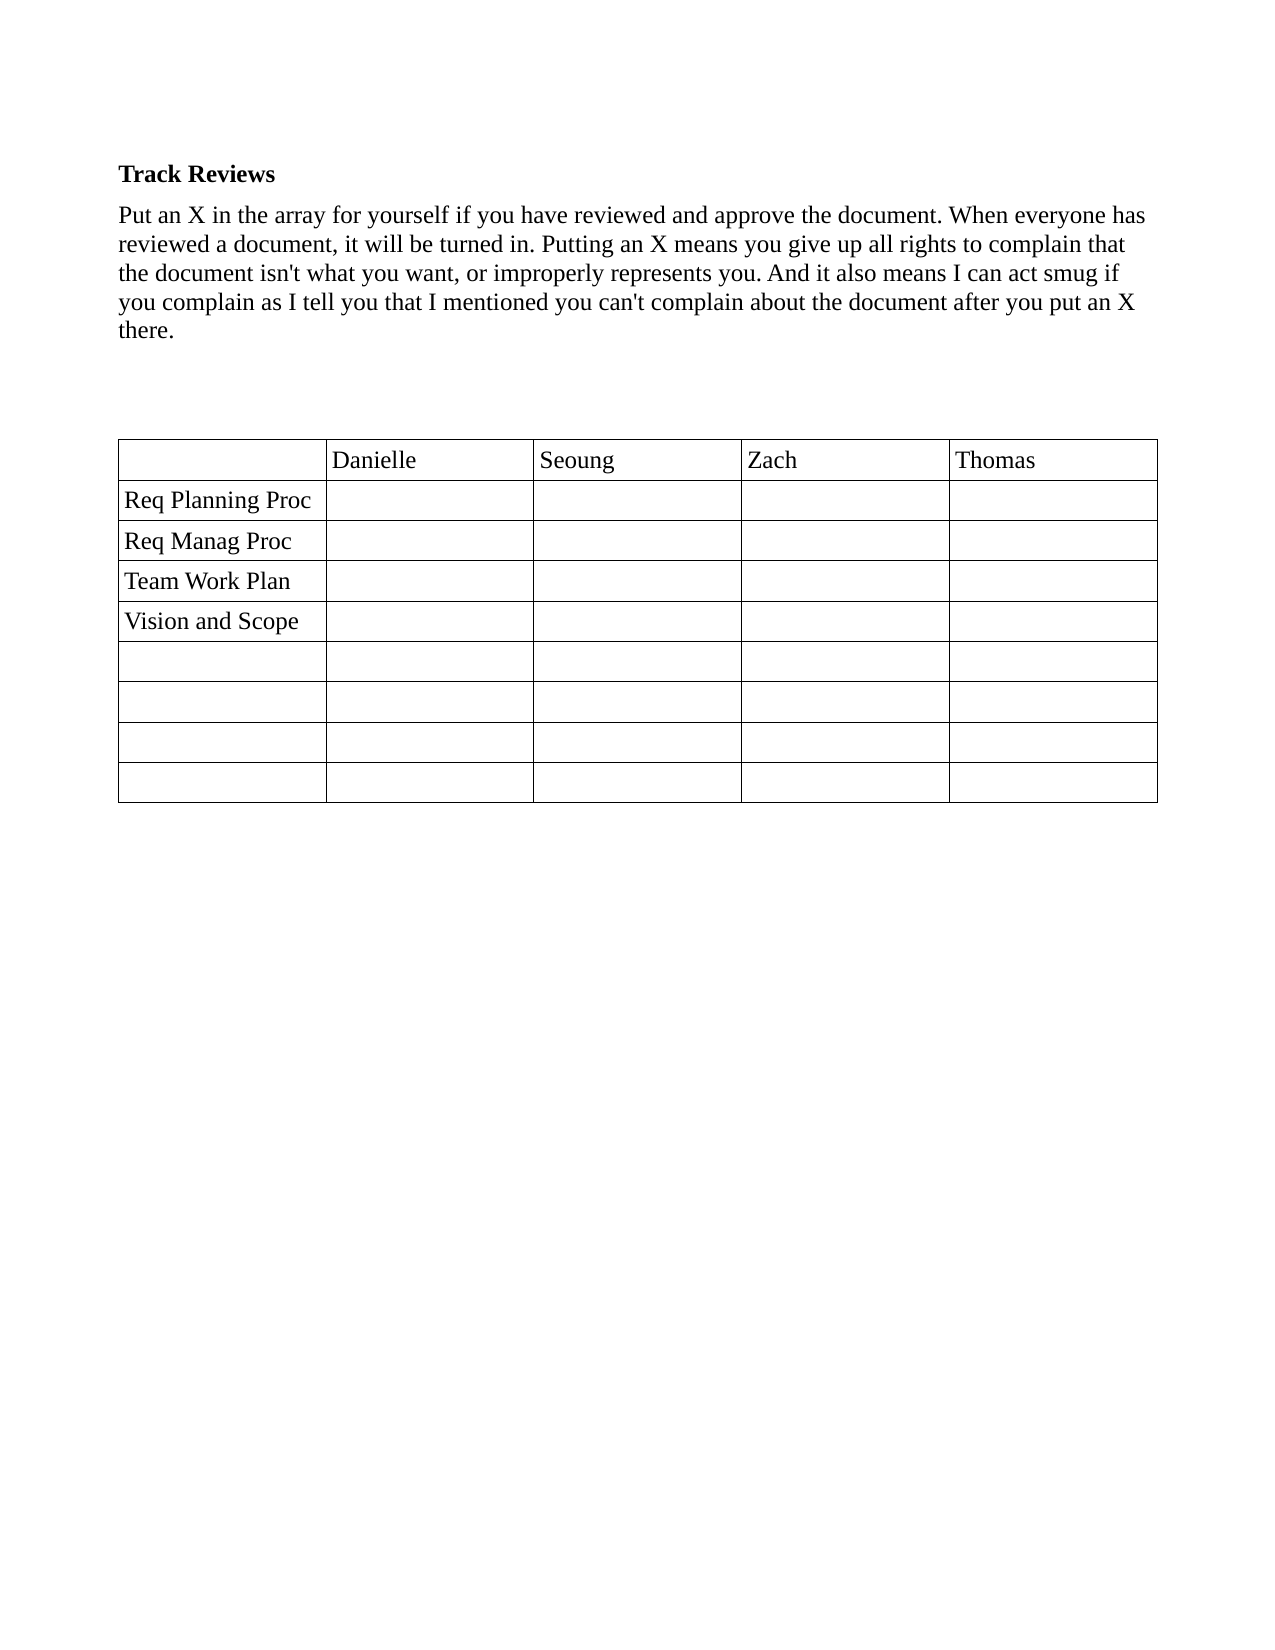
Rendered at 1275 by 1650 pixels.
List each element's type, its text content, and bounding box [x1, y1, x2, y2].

table_header Zach [742, 440, 949, 480]
table_cell [742, 602, 949, 641]
table_cell [119, 642, 326, 681]
table_cell [534, 763, 741, 802]
table_cell [119, 723, 326, 762]
table_cell [742, 481, 949, 520]
table_cell [950, 642, 1157, 681]
table_cell Vision and Scope [119, 602, 326, 641]
table_cell [950, 602, 1157, 641]
table_cell [742, 763, 949, 802]
table_cell [534, 521, 741, 560]
text Put an X in the array for yourself if you have reviewed and approve the document. When everyone has reviewed a document, it will be turned in. Putting an X means you give up all rights to complain that the document isn't what you want, or improperly represents you. And it also means I can act smug if you complain as I tell you that I mentioned you can't complain about the document after you put an X there. [118, 201, 1157, 344]
table_cell [327, 763, 533, 802]
table_cell [534, 682, 741, 722]
table_cell [119, 763, 326, 802]
table_cell [534, 561, 741, 601]
table_header [119, 440, 326, 480]
table_cell [742, 561, 949, 601]
table_cell [742, 682, 949, 722]
table_cell Req Manag Proc [119, 521, 326, 560]
table_cell [327, 602, 533, 641]
table_cell [534, 481, 741, 520]
table_cell [950, 481, 1157, 520]
table_cell Team Work Plan [119, 561, 326, 601]
table_cell [950, 763, 1157, 802]
table_cell [534, 602, 741, 641]
table_cell [950, 723, 1157, 762]
table_cell [534, 723, 741, 762]
table_cell [327, 521, 533, 560]
table_cell [950, 561, 1157, 601]
table_cell [950, 682, 1157, 722]
table_cell [742, 723, 949, 762]
table_cell [742, 642, 949, 681]
table_cell [327, 682, 533, 722]
table_cell [950, 521, 1157, 560]
table_cell [742, 521, 949, 560]
table_cell [534, 642, 741, 681]
table_cell [119, 682, 326, 722]
table_cell [327, 723, 533, 762]
table_header Seoung [534, 440, 741, 480]
table_header Thomas [950, 440, 1157, 480]
table_cell Req Planning Proc [119, 481, 326, 520]
text Track Reviews [118, 159, 1157, 188]
table_cell [327, 561, 533, 601]
table_cell [327, 642, 533, 681]
table_cell [327, 481, 533, 520]
table_header Danielle [327, 440, 533, 480]
